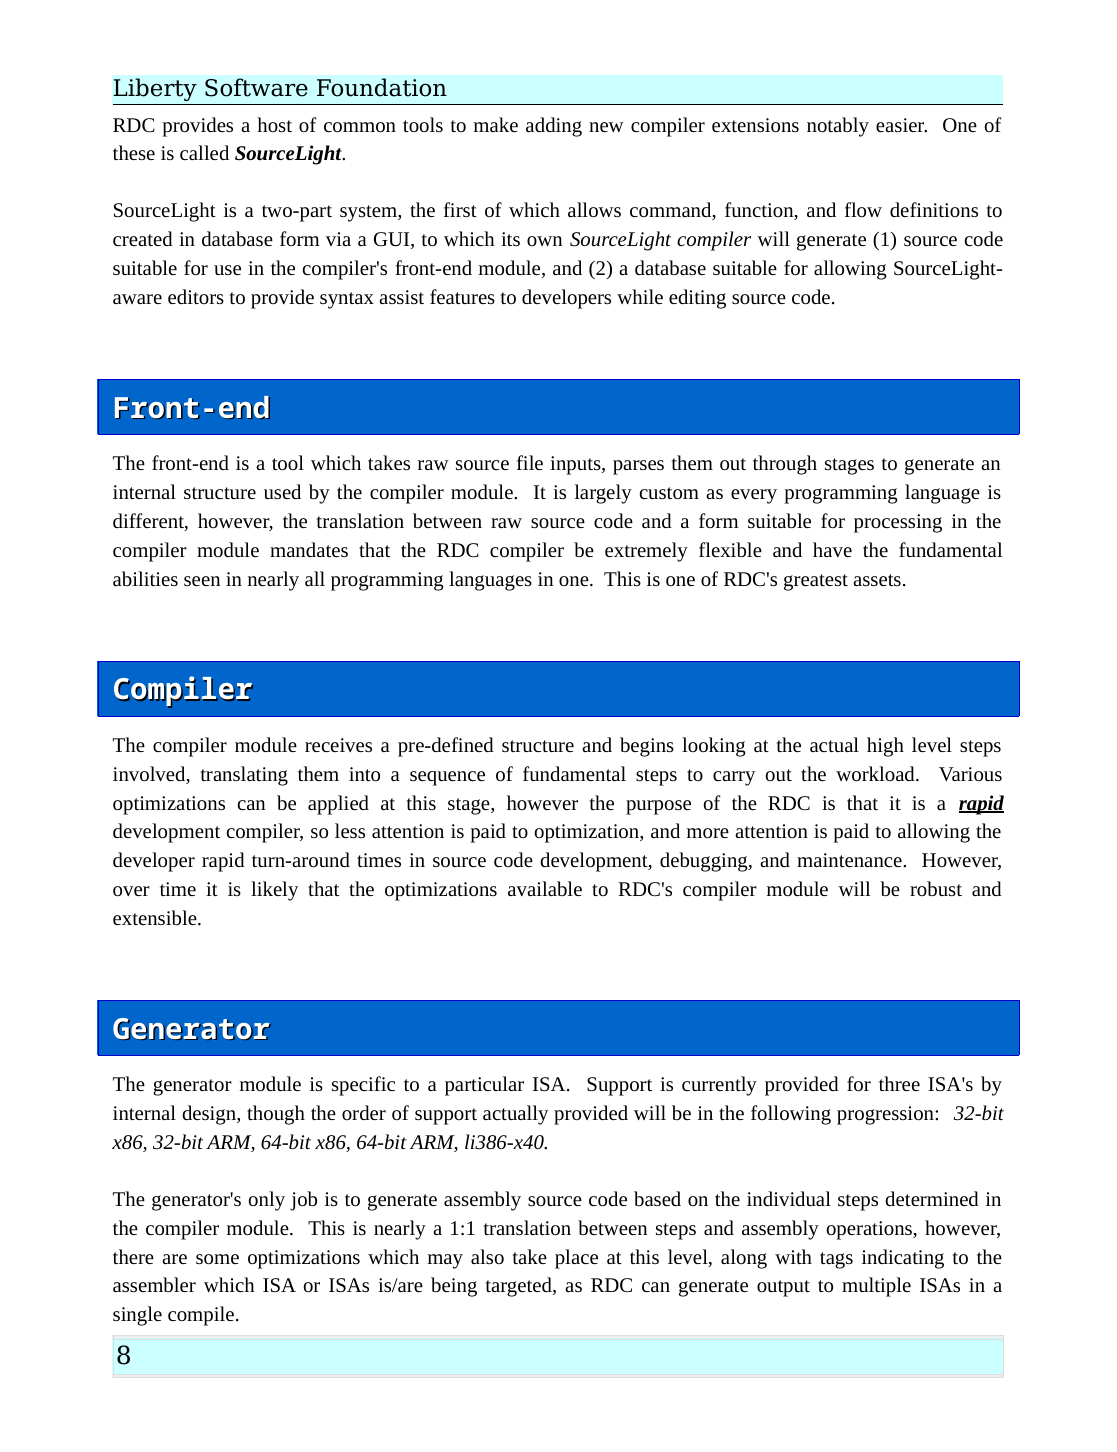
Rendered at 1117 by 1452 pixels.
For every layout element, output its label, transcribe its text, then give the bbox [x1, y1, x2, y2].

text SourceLight is a two-part system, the first of which allows command, function, and flow definitions to created in database form via a GUI, to which its own SourceLight compiler will generate (1) source code suitable for use in the compiler's front-end module, and (2) a database suitable for allowing SourceLight-aware editors to provide syntax assist features to developers while editing source code. [112, 198, 1003, 309]
subtitle Front-end [99, 380, 1019, 434]
subtitle Generator [99, 1001, 1019, 1055]
text The generator's only job is to generate assembly source code based on the individual steps determined in the compiler module. This is nearly a 1:1 translation between steps and assembly operations, however, there are some optimizations which may also take place at this level, along with tags indicating to the assembler which ISA or ISAs is/are being targeted, as RDC can generate output to multiple ISAs in a single compile. [112, 1187, 1003, 1326]
text The front-end is a tool which takes raw source file inputs, parses them out through stages to generate an internal structure used by the compiler module. It is largely custom as every programming language is different, however, the translation between raw source code and a form suitable for processing in the compiler module mandates that the RDC compiler be extremely flexible and have the fundamental abilities seen in nearly all programming languages in one. This is one of RDC's greatest assets. [112, 451, 1003, 591]
text The generator module is specific to a particular ISA. Support is currently provided for three ISA's by internal design, though the order of support actually provided will be in the following progression: 32-bit x86, 32-bit ARM, 64-bit x86, 64-bit ARM, li386-x40. [112, 1072, 1003, 1154]
text The compiler module receives a pre-defined structure and begins looking at the actual high level steps involved, translating them into a sequence of fundamental steps to carry out the workload. Various optimizations can be applied at this stage, however the purpose of the RDC is that it is a rapid development compiler, so less attention is paid to optimization, and more attention is paid to allowing the developer rapid turn-around times in source code development, debugging, and maintenance. However, over time it is likely that the optimizations available to RDC's compiler module will be robust and extensible. [112, 733, 1003, 930]
text RDC provides a host of common tools to make adding new compiler extensions notably easier. One of these is called SourceLight. [112, 112, 1003, 165]
subtitle Compiler [99, 662, 1019, 716]
